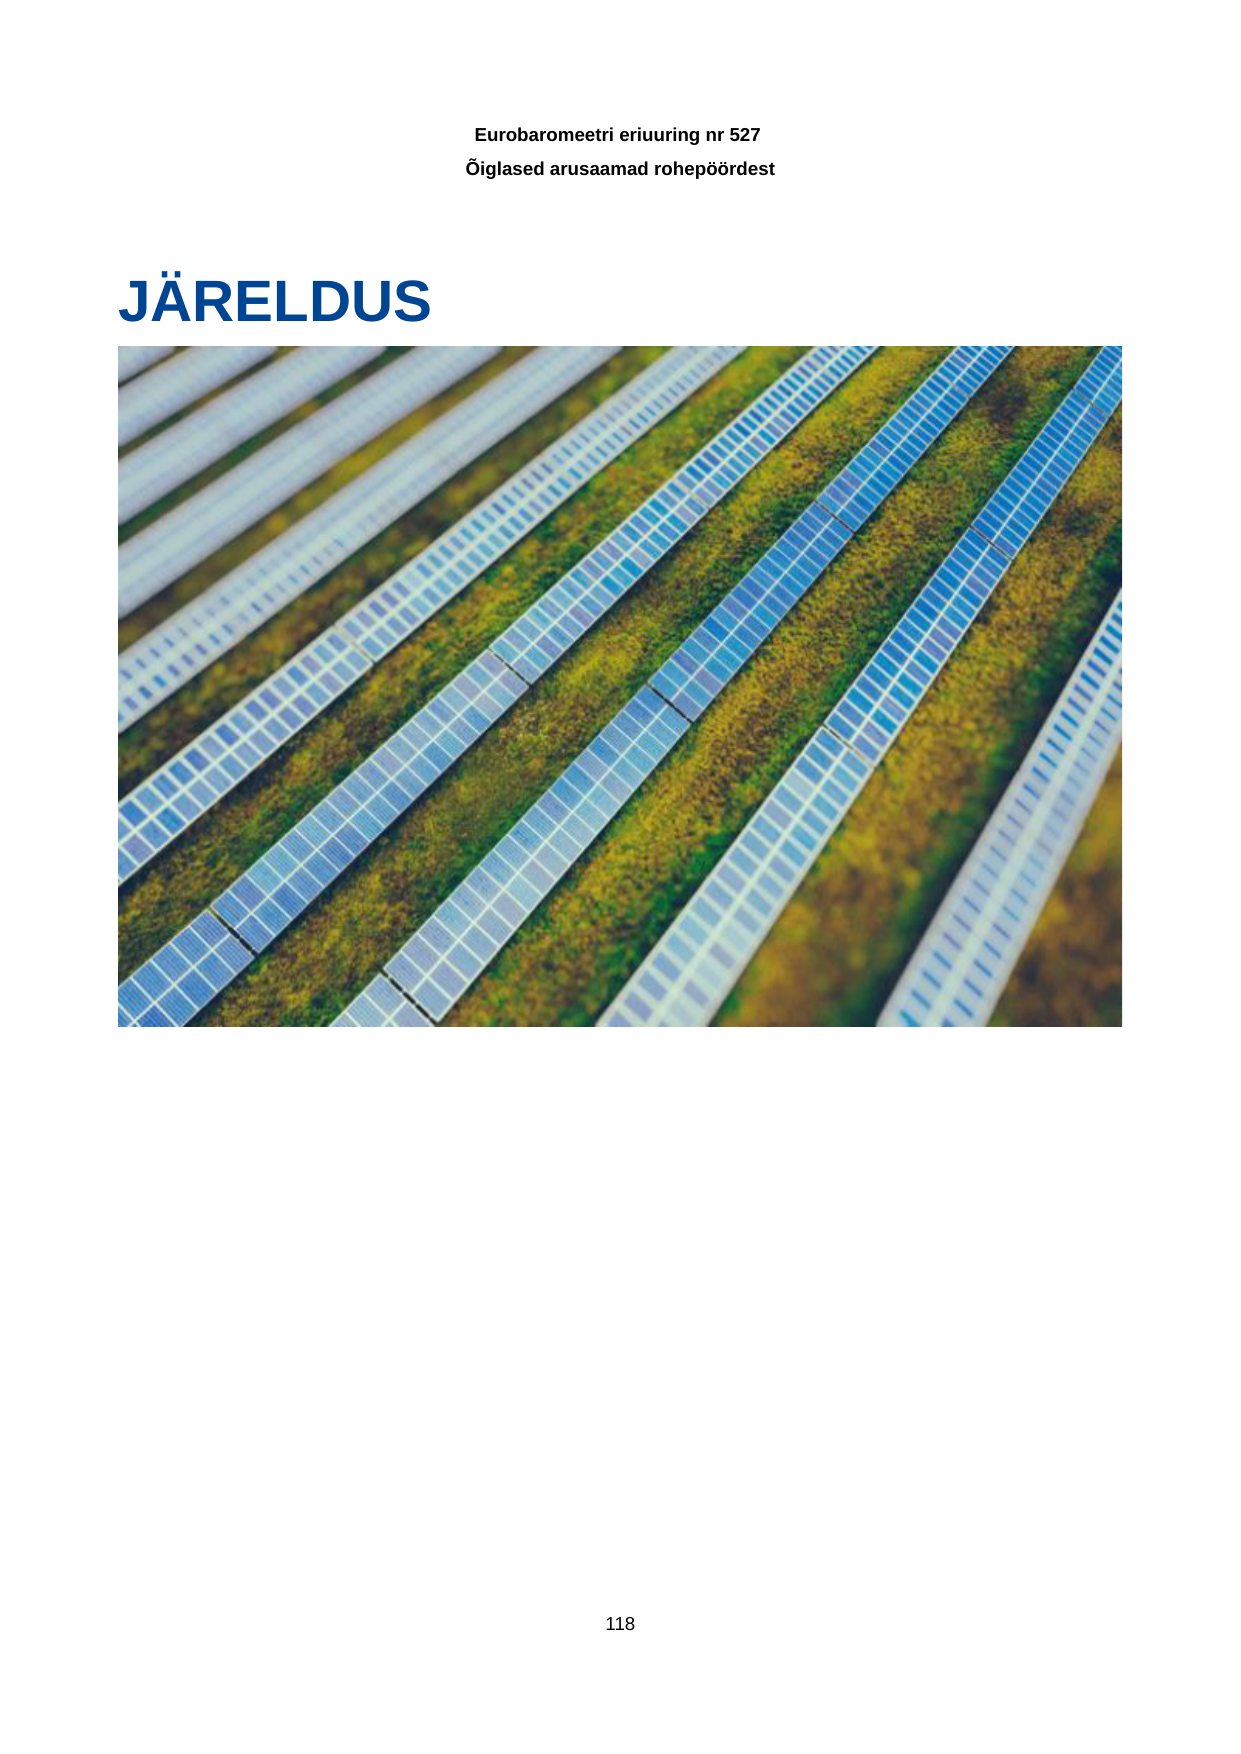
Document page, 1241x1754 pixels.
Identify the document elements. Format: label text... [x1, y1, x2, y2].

picture [118, 346, 1123, 1027]
subtitle JÄRELDUS [118, 267, 1122, 334]
